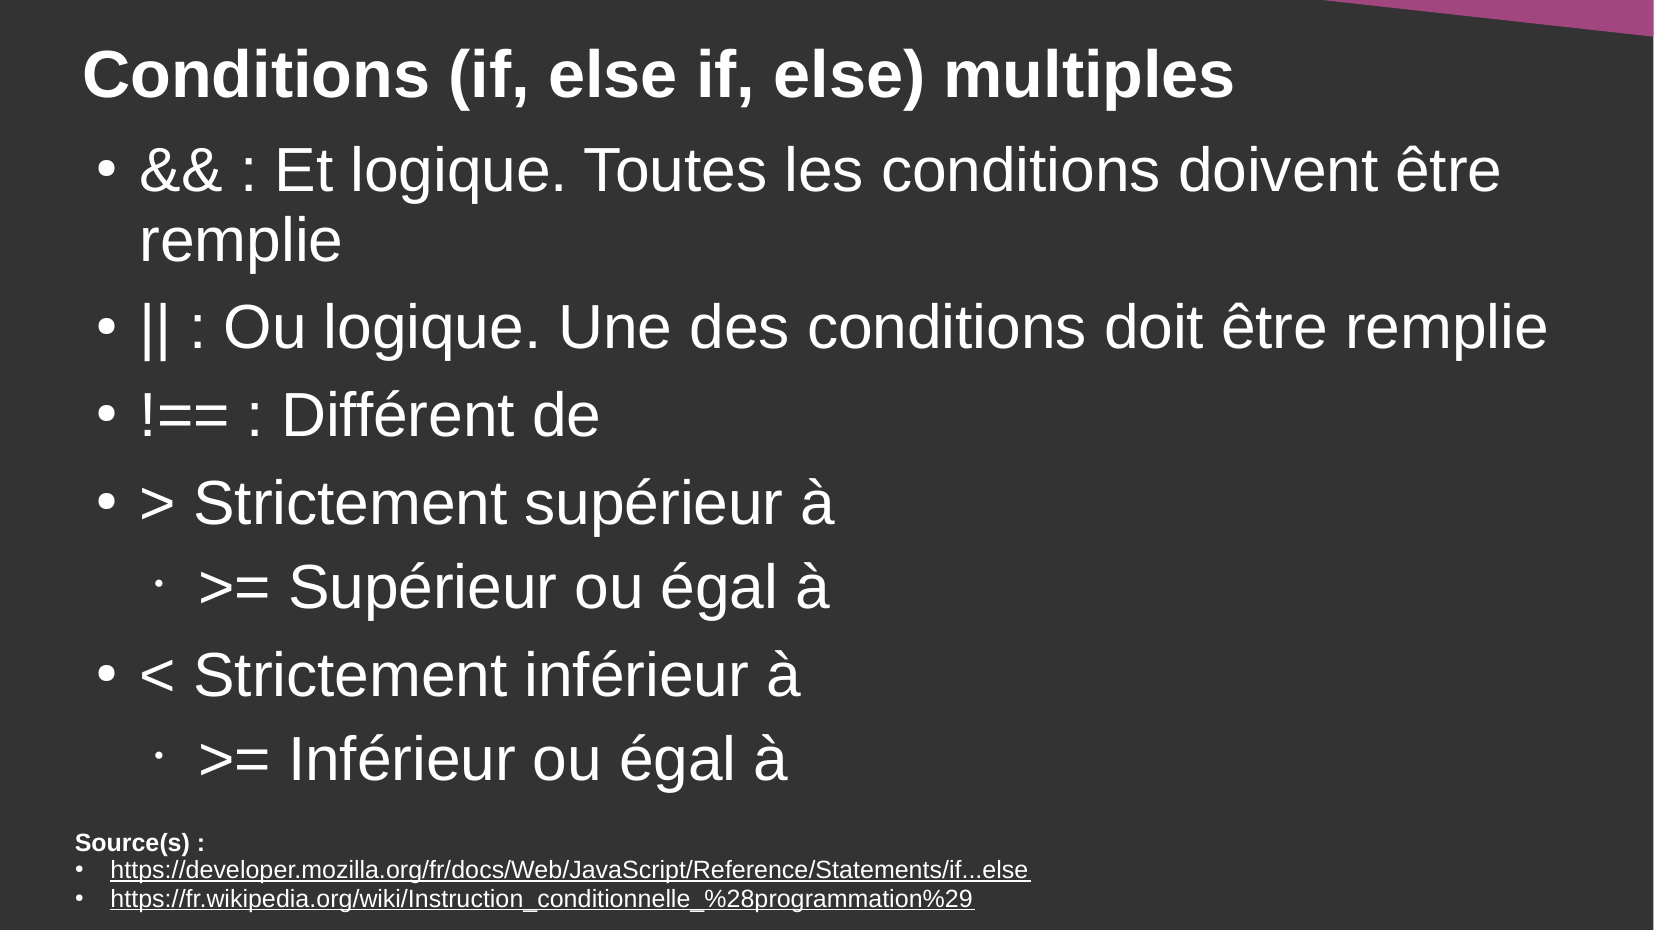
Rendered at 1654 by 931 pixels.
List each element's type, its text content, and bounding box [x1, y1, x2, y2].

list && : Et logique. Toutes les conditions doivent être remplie || : Ou logique. Une des conditions doit être remplie !== : Différent de > Strictement supérieur à >= Supérieur ou égal à < Strictement inférieur à >= Inférieur ou égal à [80, 135, 1620, 804]
title Conditions (if, else if, else) multiples [82, 37, 1571, 114]
text_box Source(s) : https://developer.mozilla.org/fr/docs/Web/JavaScript/Reference/Statements/if...else https://fr.wikipedia.org/wiki/Instruction_conditionnelle_%28programmation%29 [60, 820, 1583, 920]
text_box [1322, 0, 1654, 37]
